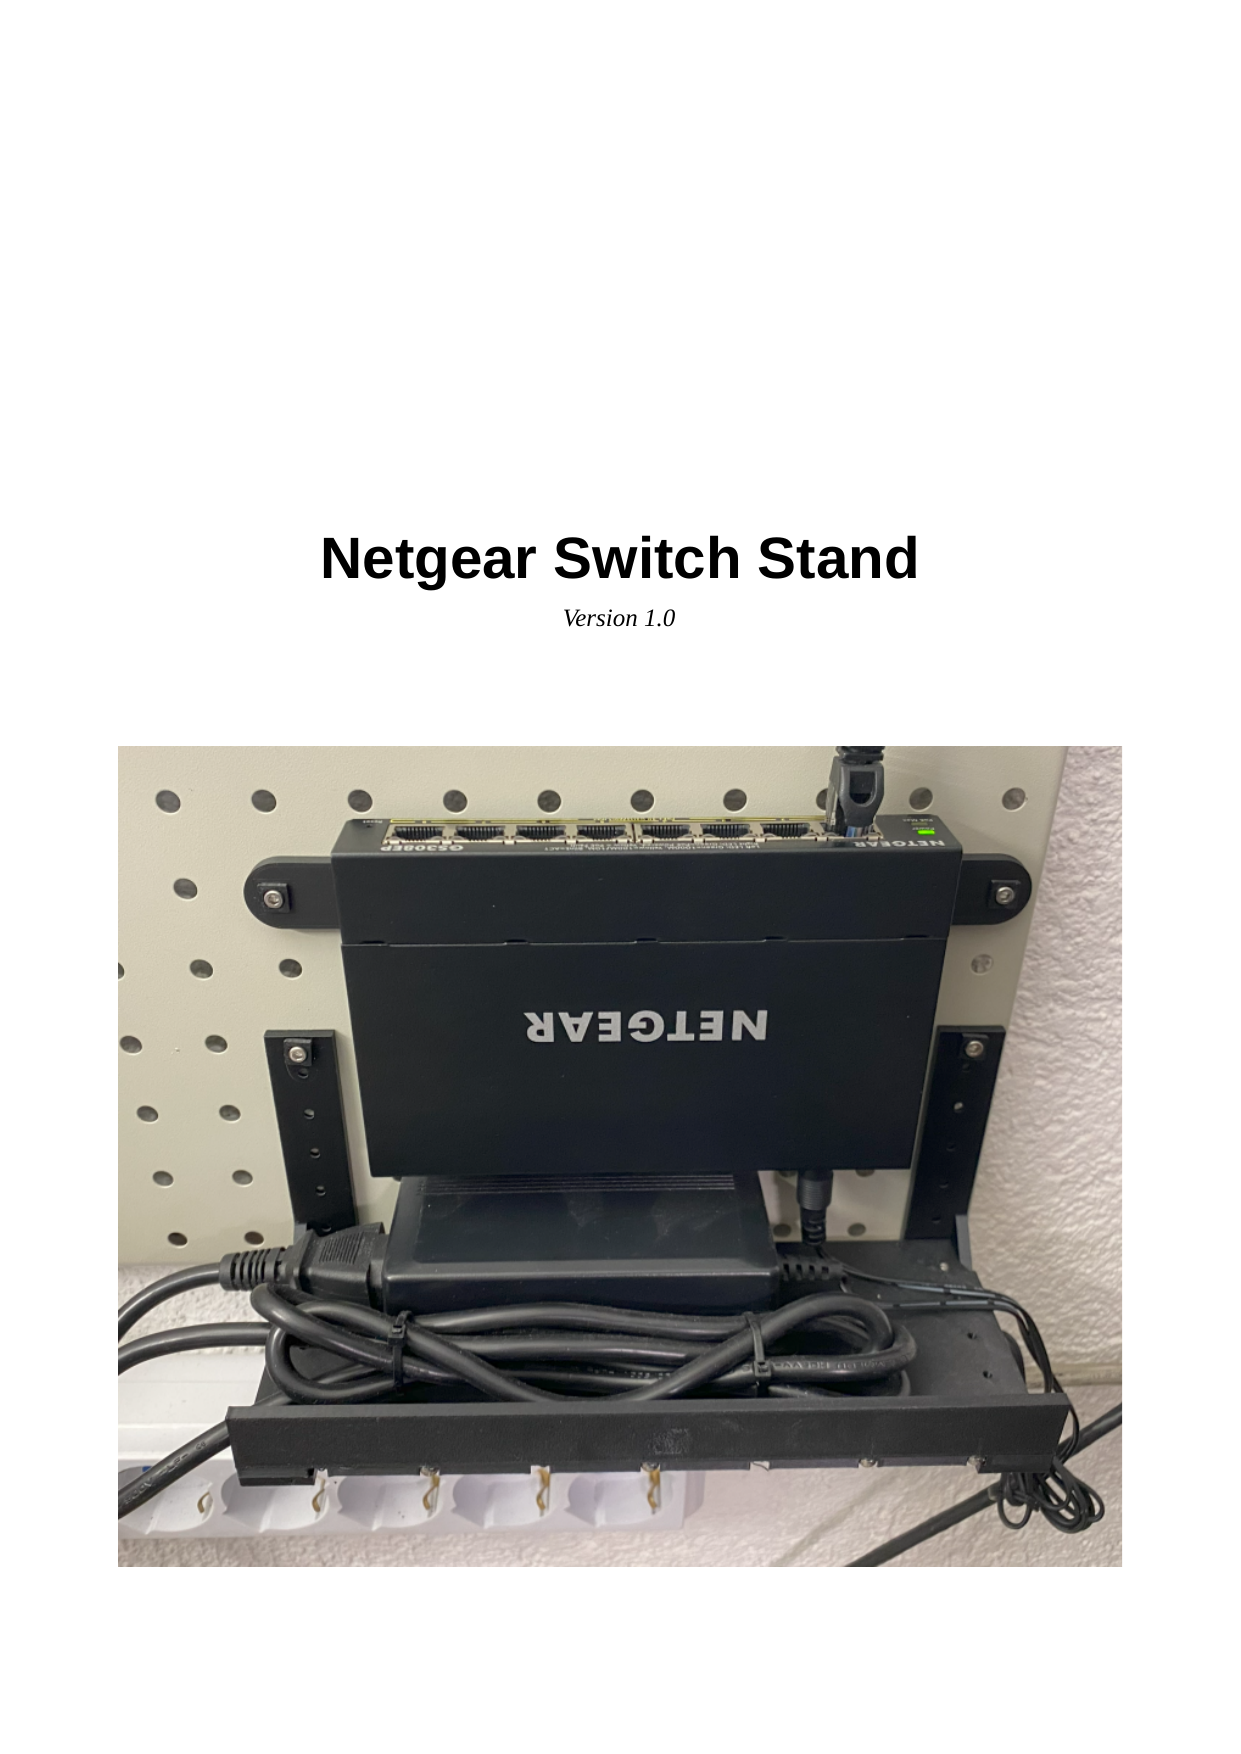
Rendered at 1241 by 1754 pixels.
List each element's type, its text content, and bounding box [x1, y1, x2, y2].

picture [118, 746, 1123, 1567]
title Netgear Switch Stand [118, 524, 1122, 591]
text Version 1.0 [118, 603, 1122, 632]
